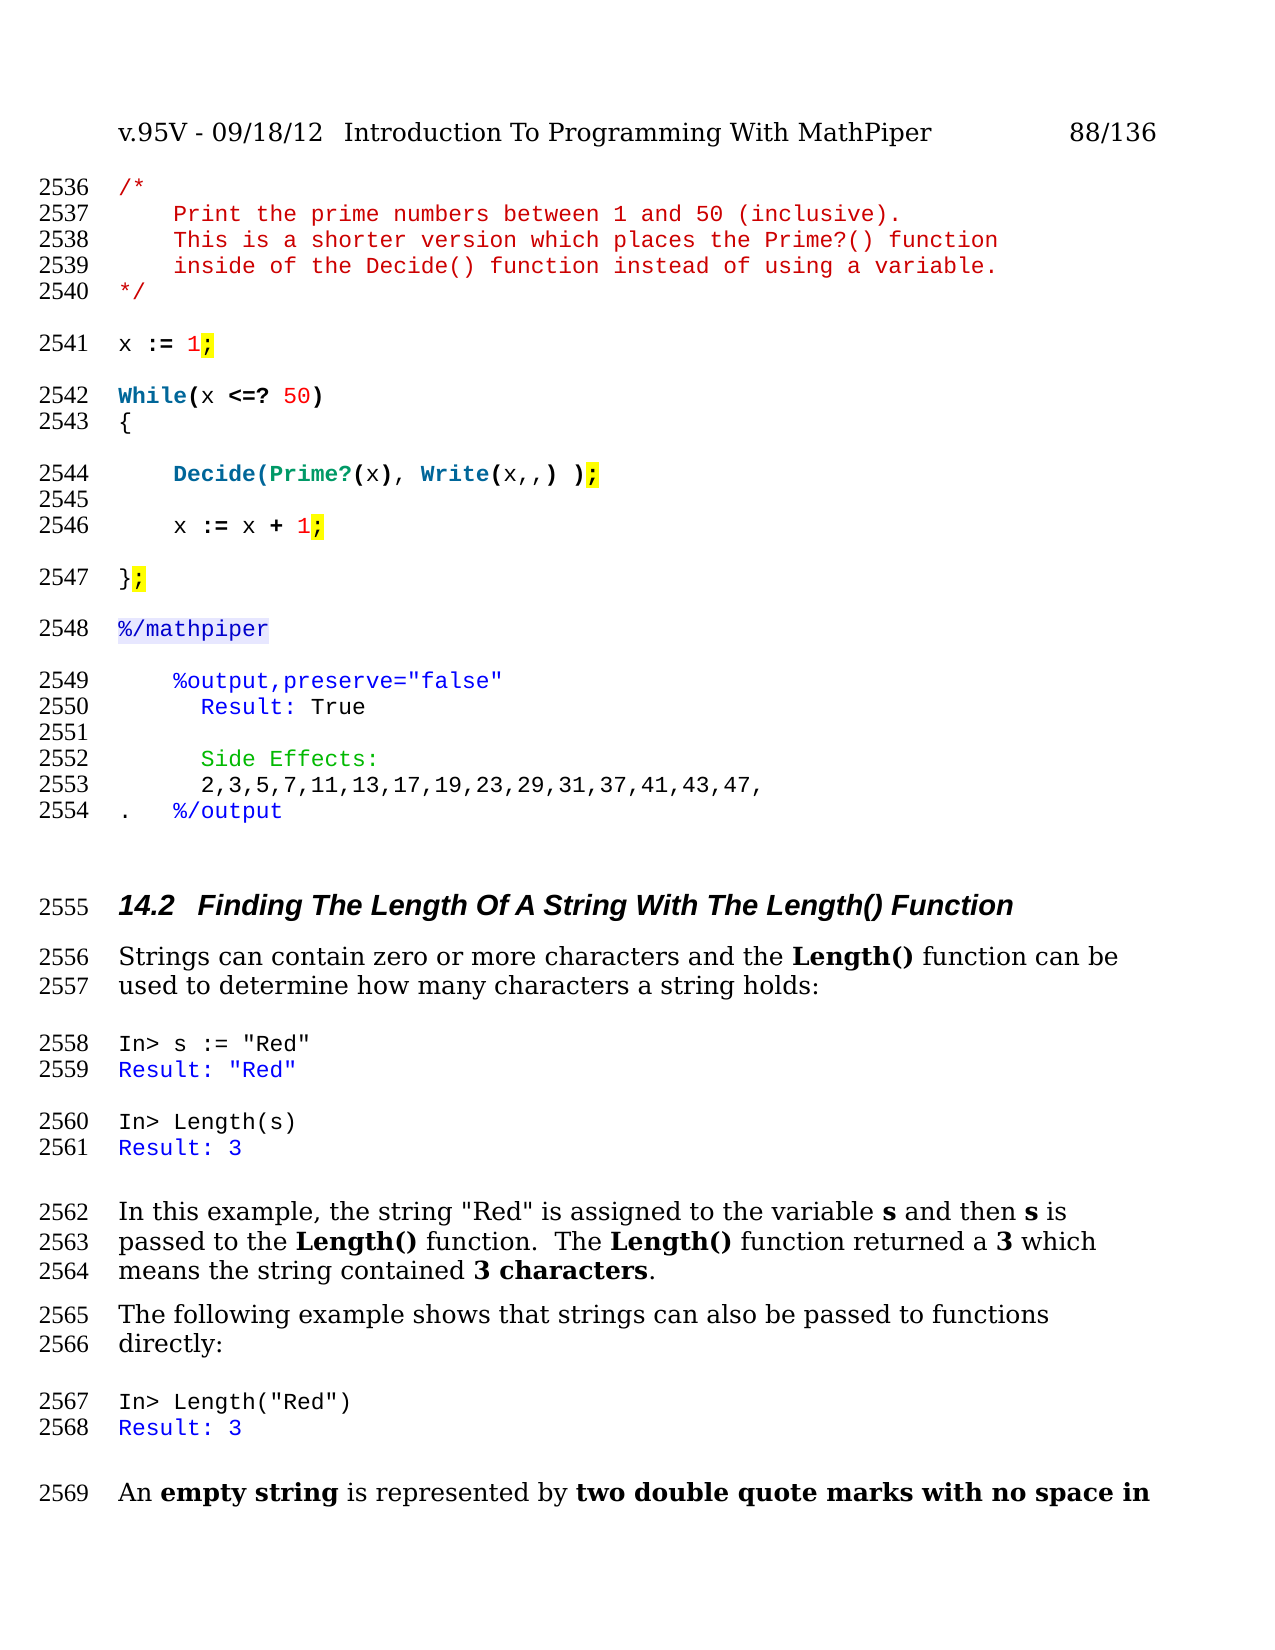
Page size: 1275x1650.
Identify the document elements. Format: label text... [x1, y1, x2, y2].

text . %/output [118, 799, 1157, 825]
text x := 1; [118, 332, 1157, 358]
text Result: "Red" [118, 1059, 1157, 1084]
text While(x <=? 50) [118, 384, 1157, 410]
text %output,preserve="false" [118, 669, 1157, 696]
text Result: 3 [118, 1136, 1157, 1162]
text In> Length(s) [118, 1111, 1157, 1136]
text { [118, 410, 1157, 436]
text An empty string is represented by two double quote marks with no space in [118, 1477, 1157, 1507]
text inside of the Decide() function instead of using a variable. [118, 254, 1157, 281]
text In this example, the string "Red" is assigned to the variable s and then s is passed to the Length() function. The Length() function returned a 3 which means the string contained 3 characters. [118, 1197, 1157, 1285]
text In> Length("Red") [118, 1391, 1157, 1417]
text Strings can contain zero or more characters and the Length() function can be used to determine how many characters a string holds: [118, 942, 1157, 1001]
text The following example shows that strings can also be passed to functions directly: [118, 1300, 1157, 1359]
text */ [118, 281, 1157, 306]
text x := x + 1; [118, 514, 1157, 540]
text 2,3,5,7,11,13,17,19,23,29,31,37,41,43,47, [118, 773, 1157, 799]
text In> s := "Red" [118, 1033, 1157, 1059]
text Result: True [118, 696, 1157, 721]
text This is a shorter version which places the Prime?() function [118, 229, 1157, 254]
text }; [118, 566, 1157, 592]
text Print the prime numbers between 1 and 50 (inclusive). [118, 203, 1157, 229]
text %/mathpiper [118, 618, 1157, 644]
text Decide(Prime?(x), Write(x,,) ); [118, 462, 1157, 488]
subtitle Finding The Length Of A String With The Length() Function [118, 888, 1157, 921]
text Side Effects: [118, 747, 1157, 773]
text /* [118, 177, 1157, 203]
text Result: 3 [118, 1417, 1157, 1443]
